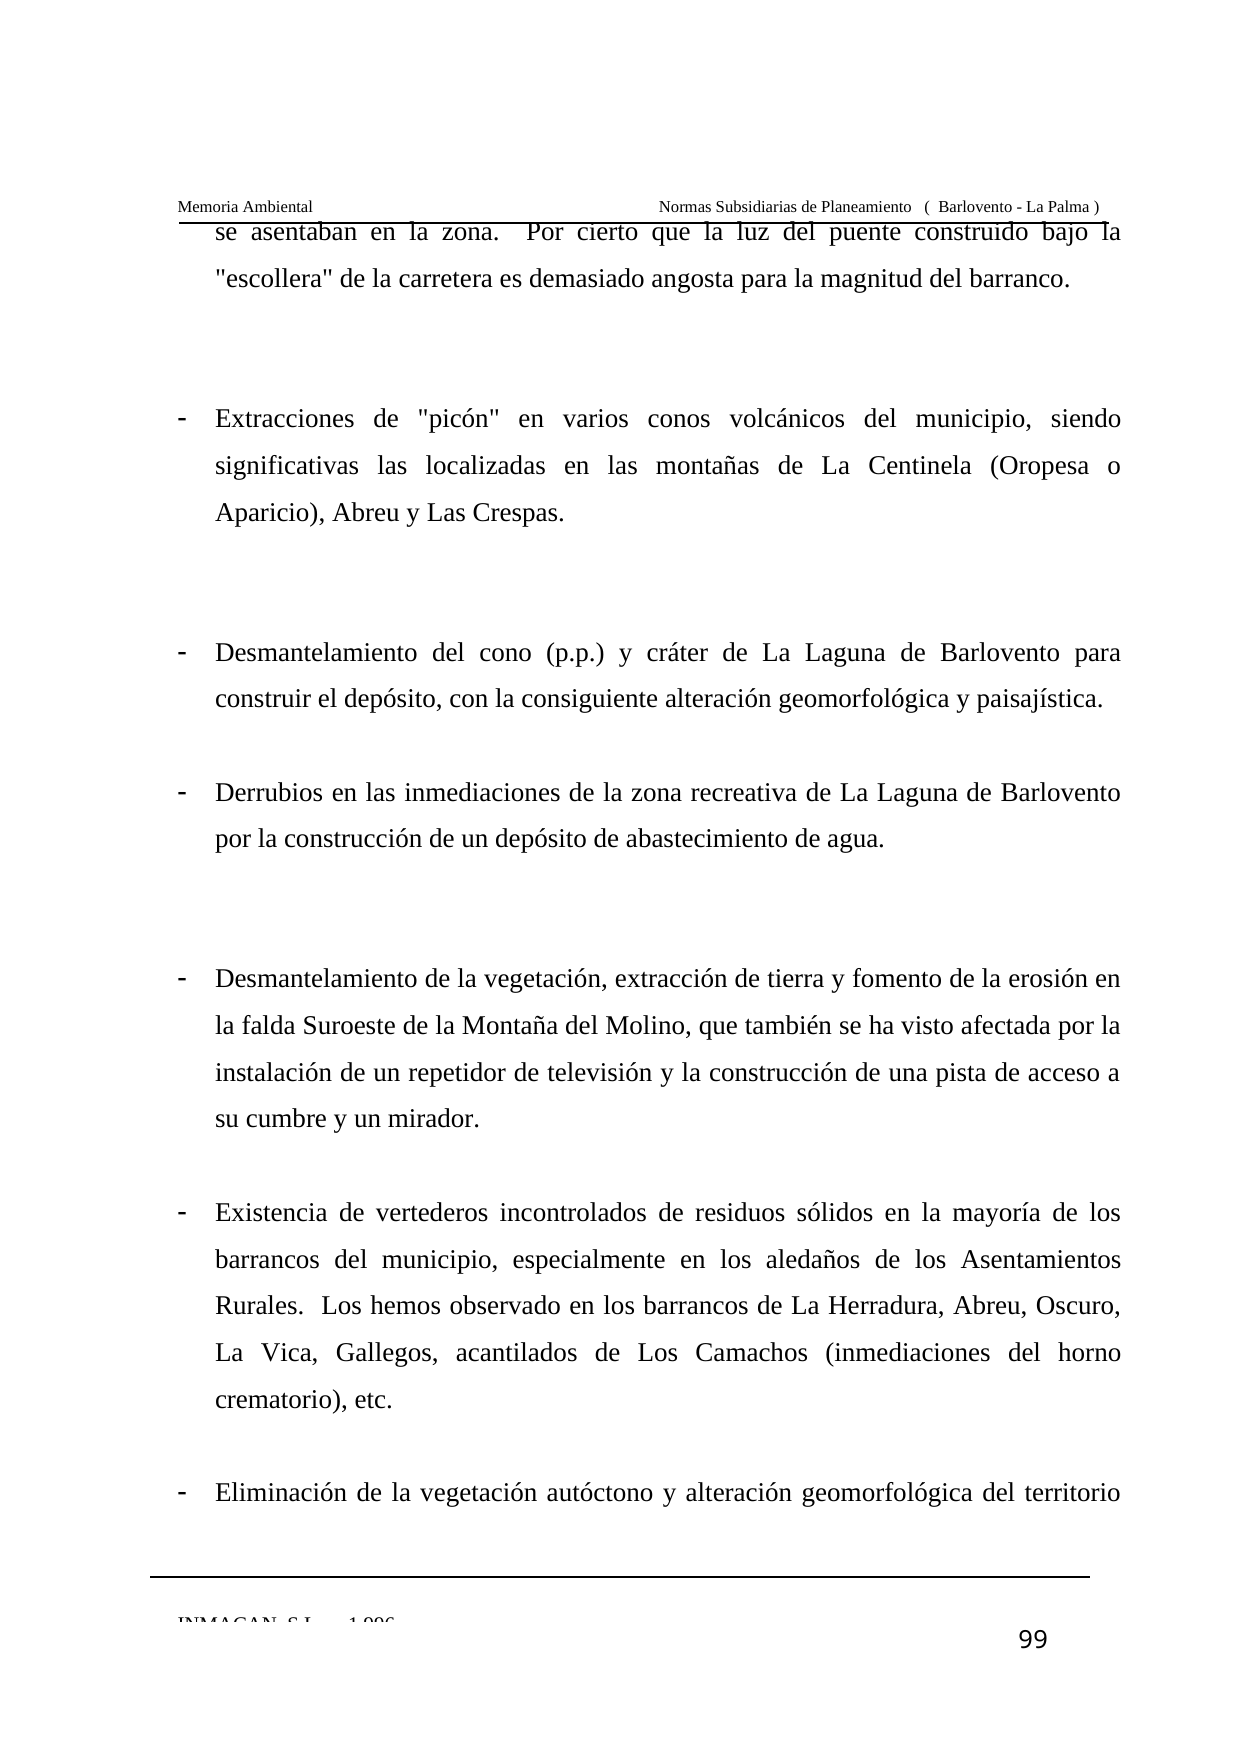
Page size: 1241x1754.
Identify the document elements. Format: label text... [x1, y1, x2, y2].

list Eliminación de la vegetación autóctono y alteración geomorfológica del territorio [177, 1476, 1122, 1507]
list Extracciones de "picón" en varios conos volcánicos del municipio, siendo significativas las localizadas en las montañas de La Centinela (Oropesa o Aparicio), Abreu y Las Crespas. [177, 402, 1122, 527]
list se asentaban en la zona. Por cierto que la luz del puente construido bajo la "escollera" de la carretera es demasiado angosta para la magnitud del barranco. [177, 216, 1122, 293]
list Derrubios en las inmediaciones de la zona recreativa de La Laguna de Barlovento por la construcción de un depósito de abastecimiento de agua. [177, 776, 1122, 854]
list Desmantelamiento del cono (p.p.) y cráter de La Laguna de Barlovento para construir el depósito, con la consiguiente alteración geomorfológica y paisajística. [177, 636, 1122, 713]
list Existencia de vertederos incontrolados de residuos sólidos en la mayoría de los barrancos del municipio, especialmente en los aledaños de los Asentamientos Rurales. Los hemos observado en los barrancos de La Herradura, Abreu, Oscuro, La Vica, Gallegos, acantilados de Los Camachos (inmediaciones del horno crematorio), etc. [177, 1196, 1122, 1414]
list Desmantelamiento de la vegetación, extracción de tierra y fomento de la erosión en la falda Suroeste de la Montaña del Molino, que también se ha visto afectada por la instalación de un repetidor de televisión y la construcción de una pista de acceso a su cumbre y un mirador. [177, 962, 1122, 1134]
